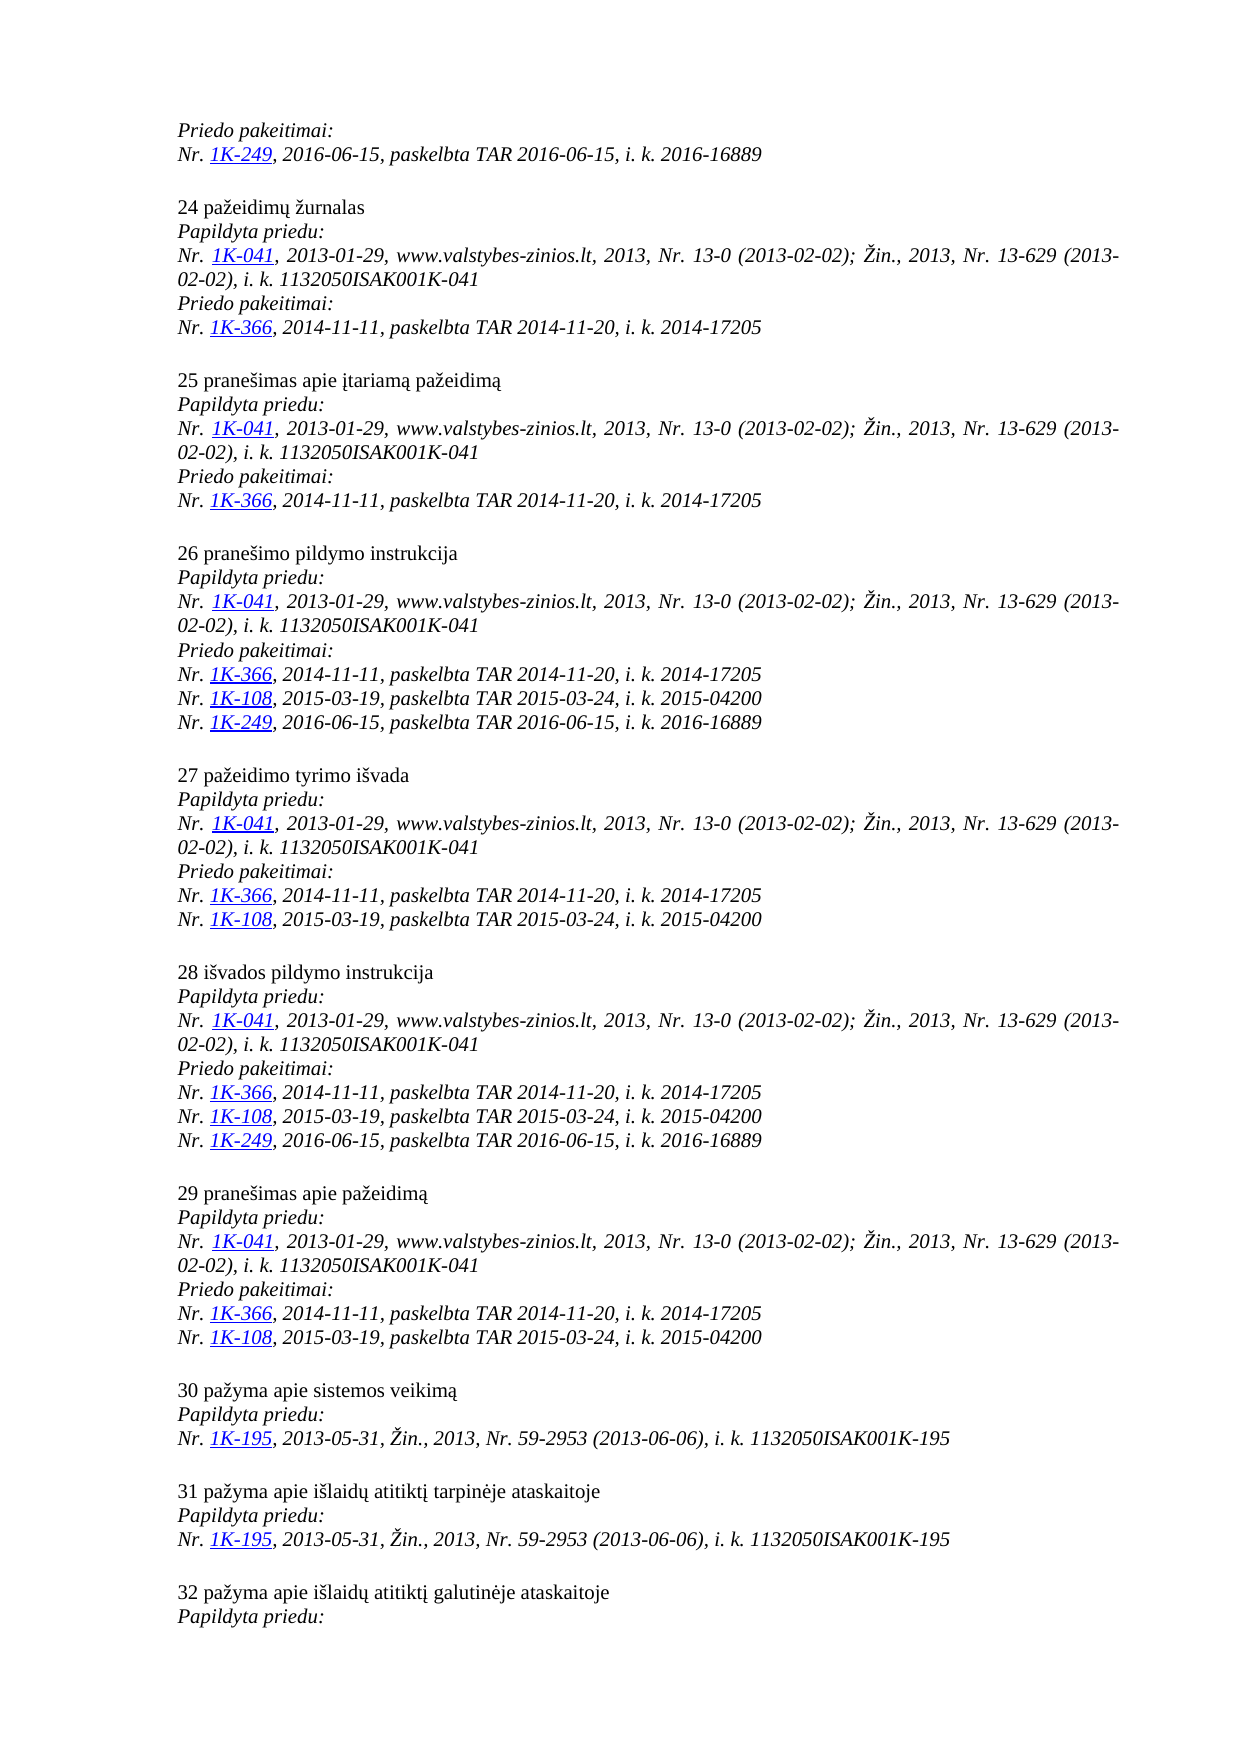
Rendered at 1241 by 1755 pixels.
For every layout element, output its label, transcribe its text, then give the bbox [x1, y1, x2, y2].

text Nr. 1K-041, 2013-01-29, www.valstybes-zinios.lt, 2013, Nr. 13-0 (2013-02-02); Žin., 2013, Nr. 13-629 (2013-02-02), i. k. 1132050ISAK001K-041 [177, 1008, 1122, 1056]
text Nr. 1K-366, 2014-11-11, paskelbta TAR 2014-11-20, i. k. 2014-17205 [177, 1080, 1122, 1104]
text Priedo pakeitimai: [177, 637, 1122, 662]
text Priedo pakeitimai: [177, 291, 1122, 315]
text Nr. 1K-108, 2015-03-19, paskelbta TAR 2015-03-24, i. k. 2015-04200 [177, 1325, 1122, 1349]
text Papildyta priedu: [177, 565, 1122, 589]
text 27 pažeidimo tyrimo išvada [177, 762, 1122, 787]
text 32 pažyma apie išlaidų atitiktį galutinėje ataskaitoje [177, 1580, 1122, 1604]
text Nr. 1K-108, 2015-03-19, paskelbta TAR 2015-03-24, i. k. 2015-04200 [177, 907, 1122, 931]
text 26 pranešimo pildymo instrukcija [177, 541, 1122, 565]
text Nr. 1K-041, 2013-01-29, www.valstybes-zinios.lt, 2013, Nr. 13-0 (2013-02-02); Žin., 2013, Nr. 13-629 (2013-02-02), i. k. 1132050ISAK001K-041 [177, 589, 1122, 637]
text Nr. 1K-249, 2016-06-15, paskelbta TAR 2016-06-15, i. k. 2016-16889 [177, 710, 1122, 734]
text Papildyta priedu: [177, 1402, 1122, 1426]
text Priedo pakeitimai: [177, 1056, 1122, 1080]
text Papildyta priedu: [177, 219, 1122, 243]
text Papildyta priedu: [177, 984, 1122, 1008]
text 24 pažeidimų žurnalas [177, 195, 1122, 219]
text Nr. 1K-041, 2013-01-29, www.valstybes-zinios.lt, 2013, Nr. 13-0 (2013-02-02); Žin., 2013, Nr. 13-629 (2013-02-02), i. k. 1132050ISAK001K-041 [177, 1229, 1122, 1277]
text Nr. 1K-366, 2014-11-11, paskelbta TAR 2014-11-20, i. k. 2014-17205 [177, 488, 1122, 512]
text 28 išvados pildymo instrukcija [177, 960, 1122, 984]
text Nr. 1K-108, 2015-03-19, paskelbta TAR 2015-03-24, i. k. 2015-04200 [177, 1104, 1122, 1128]
text Papildyta priedu: [177, 392, 1122, 416]
text Nr. 1K-195, 2013-05-31, Žin., 2013, Nr. 59-2953 (2013-06-06), i. k. 1132050ISAK001K-195 [177, 1426, 1122, 1450]
text Nr. 1K-195, 2013-05-31, Žin., 2013, Nr. 59-2953 (2013-06-06), i. k. 1132050ISAK001K-195 [177, 1527, 1122, 1551]
text Papildyta priedu: [177, 1205, 1122, 1229]
text 29 pranešimas apie pažeidimą [177, 1181, 1122, 1205]
text Priedo pakeitimai: [177, 118, 1122, 142]
text Nr. 1K-108, 2015-03-19, paskelbta TAR 2015-03-24, i. k. 2015-04200 [177, 686, 1122, 710]
text Nr. 1K-041, 2013-01-29, www.valstybes-zinios.lt, 2013, Nr. 13-0 (2013-02-02); Žin., 2013, Nr. 13-629 (2013-02-02), i. k. 1132050ISAK001K-041 [177, 243, 1122, 291]
text Nr. 1K-366, 2014-11-11, paskelbta TAR 2014-11-20, i. k. 2014-17205 [177, 1301, 1122, 1325]
text Priedo pakeitimai: [177, 859, 1122, 883]
text Nr. 1K-041, 2013-01-29, www.valstybes-zinios.lt, 2013, Nr. 13-0 (2013-02-02); Žin., 2013, Nr. 13-629 (2013-02-02), i. k. 1132050ISAK001K-041 [177, 416, 1122, 464]
text Nr. 1K-366, 2014-11-11, paskelbta TAR 2014-11-20, i. k. 2014-17205 [177, 315, 1122, 339]
text Nr. 1K-249, 2016-06-15, paskelbta TAR 2016-06-15, i. k. 2016-16889 [177, 142, 1122, 166]
text 25 pranešimas apie įtariamą pažeidimą [177, 368, 1122, 392]
text Nr. 1K-249, 2016-06-15, paskelbta TAR 2016-06-15, i. k. 2016-16889 [177, 1128, 1122, 1152]
text Papildyta priedu: [177, 1604, 1122, 1628]
text Priedo pakeitimai: [177, 464, 1122, 488]
text Papildyta priedu: [177, 787, 1122, 811]
text Nr. 1K-366, 2014-11-11, paskelbta TAR 2014-11-20, i. k. 2014-17205 [177, 662, 1122, 686]
text Papildyta priedu: [177, 1503, 1122, 1527]
text Nr. 1K-366, 2014-11-11, paskelbta TAR 2014-11-20, i. k. 2014-17205 [177, 883, 1122, 907]
text 30 pažyma apie sistemos veikimą [177, 1378, 1122, 1402]
text Nr. 1K-041, 2013-01-29, www.valstybes-zinios.lt, 2013, Nr. 13-0 (2013-02-02); Žin., 2013, Nr. 13-629 (2013-02-02), i. k. 1132050ISAK001K-041 [177, 811, 1122, 859]
text Priedo pakeitimai: [177, 1277, 1122, 1301]
text 31 pažyma apie išlaidų atitiktį tarpinėje ataskaitoje [177, 1479, 1122, 1503]
